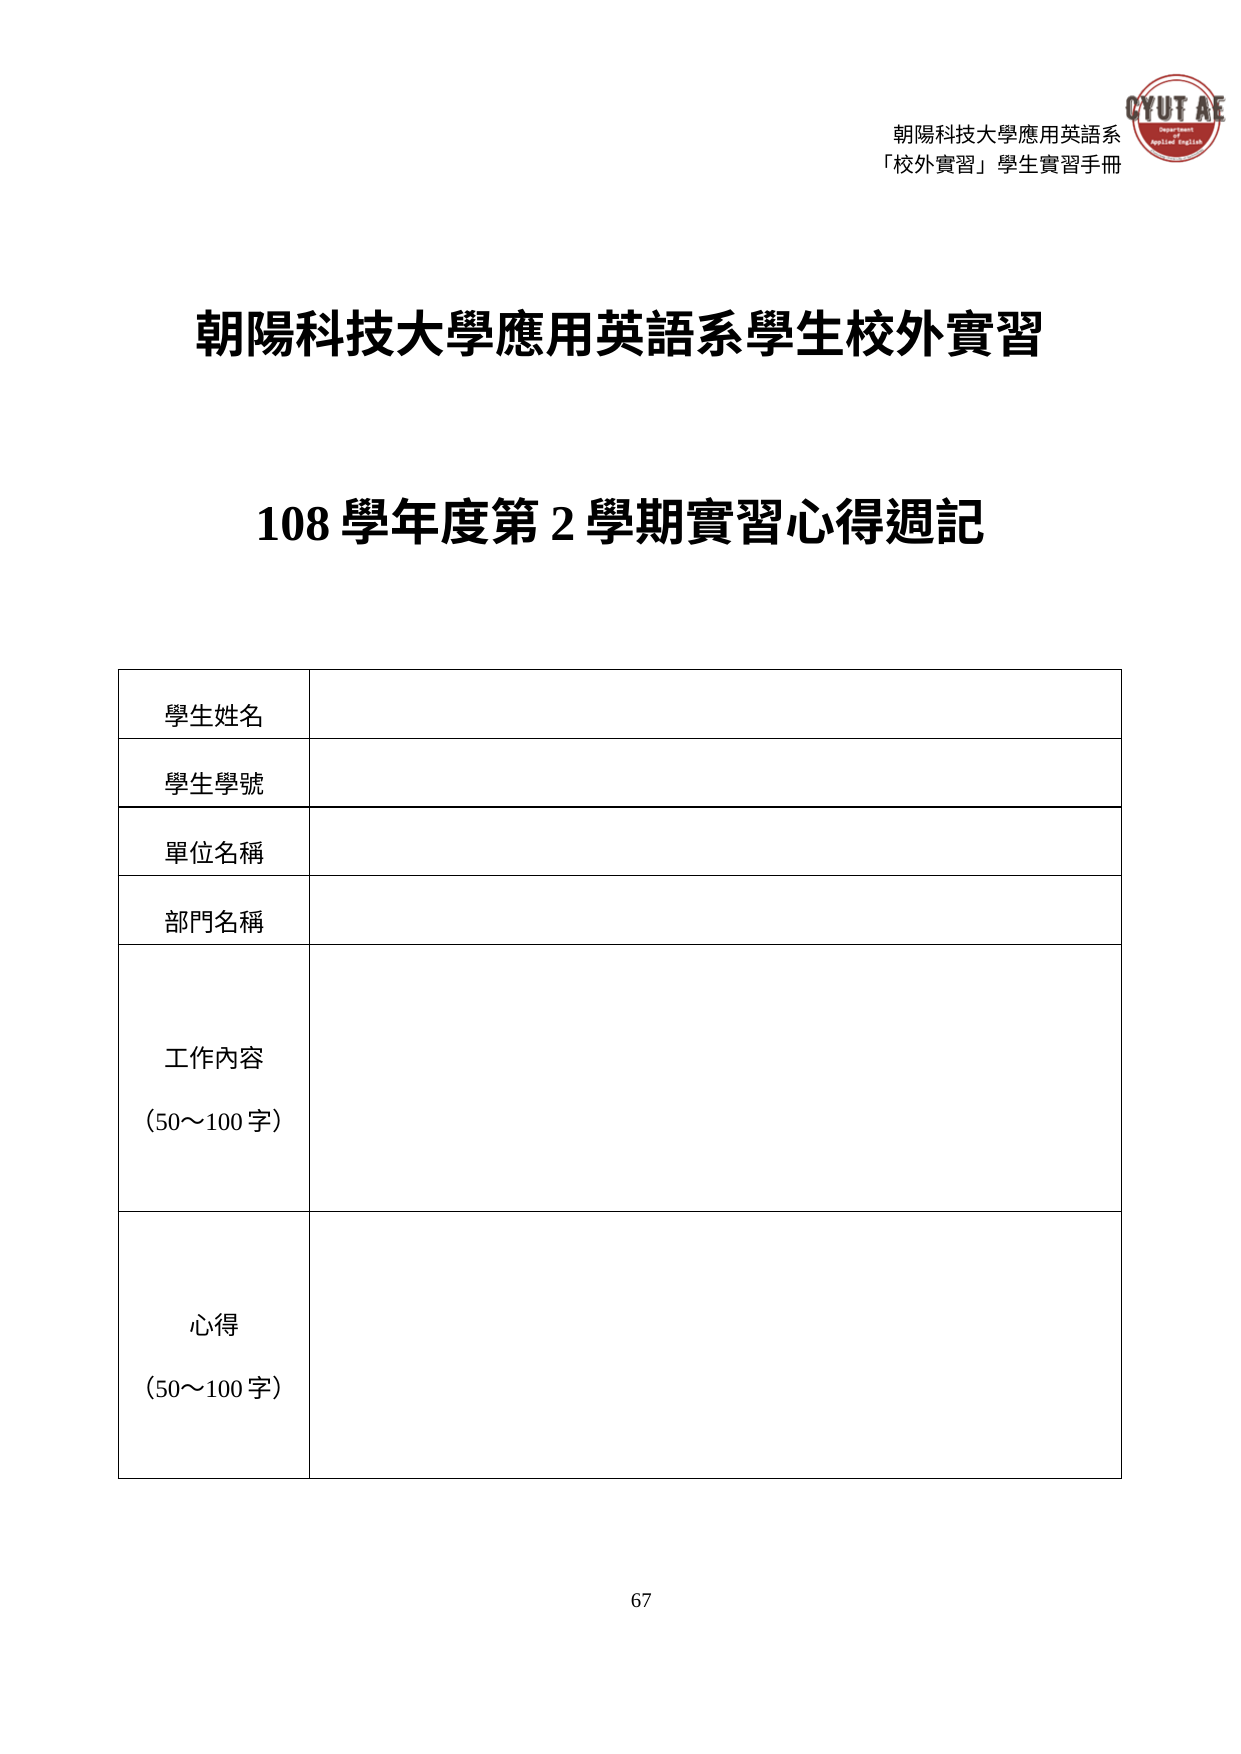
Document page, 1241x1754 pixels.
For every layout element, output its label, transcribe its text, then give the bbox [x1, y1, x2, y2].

table_cell 單位名稱 [119, 808, 309, 875]
table_cell [310, 808, 1121, 875]
table_cell 工作內容 （50～100字） [119, 945, 309, 1211]
table_cell [310, 876, 1121, 943]
table_cell [310, 1212, 1121, 1478]
table_cell 學生學號 [119, 739, 309, 806]
table_header [310, 670, 1121, 738]
table_cell [310, 739, 1121, 806]
table_cell [310, 945, 1121, 1211]
table_cell 心得 （50～100字） [119, 1212, 309, 1478]
table_header 學生姓名 [119, 670, 309, 738]
table_cell 部門名稱 [119, 876, 309, 943]
subtitle 朝陽科技大學應用英語系學生校外實習 108學年度第2學期實習心得週記 [118, 258, 1122, 571]
